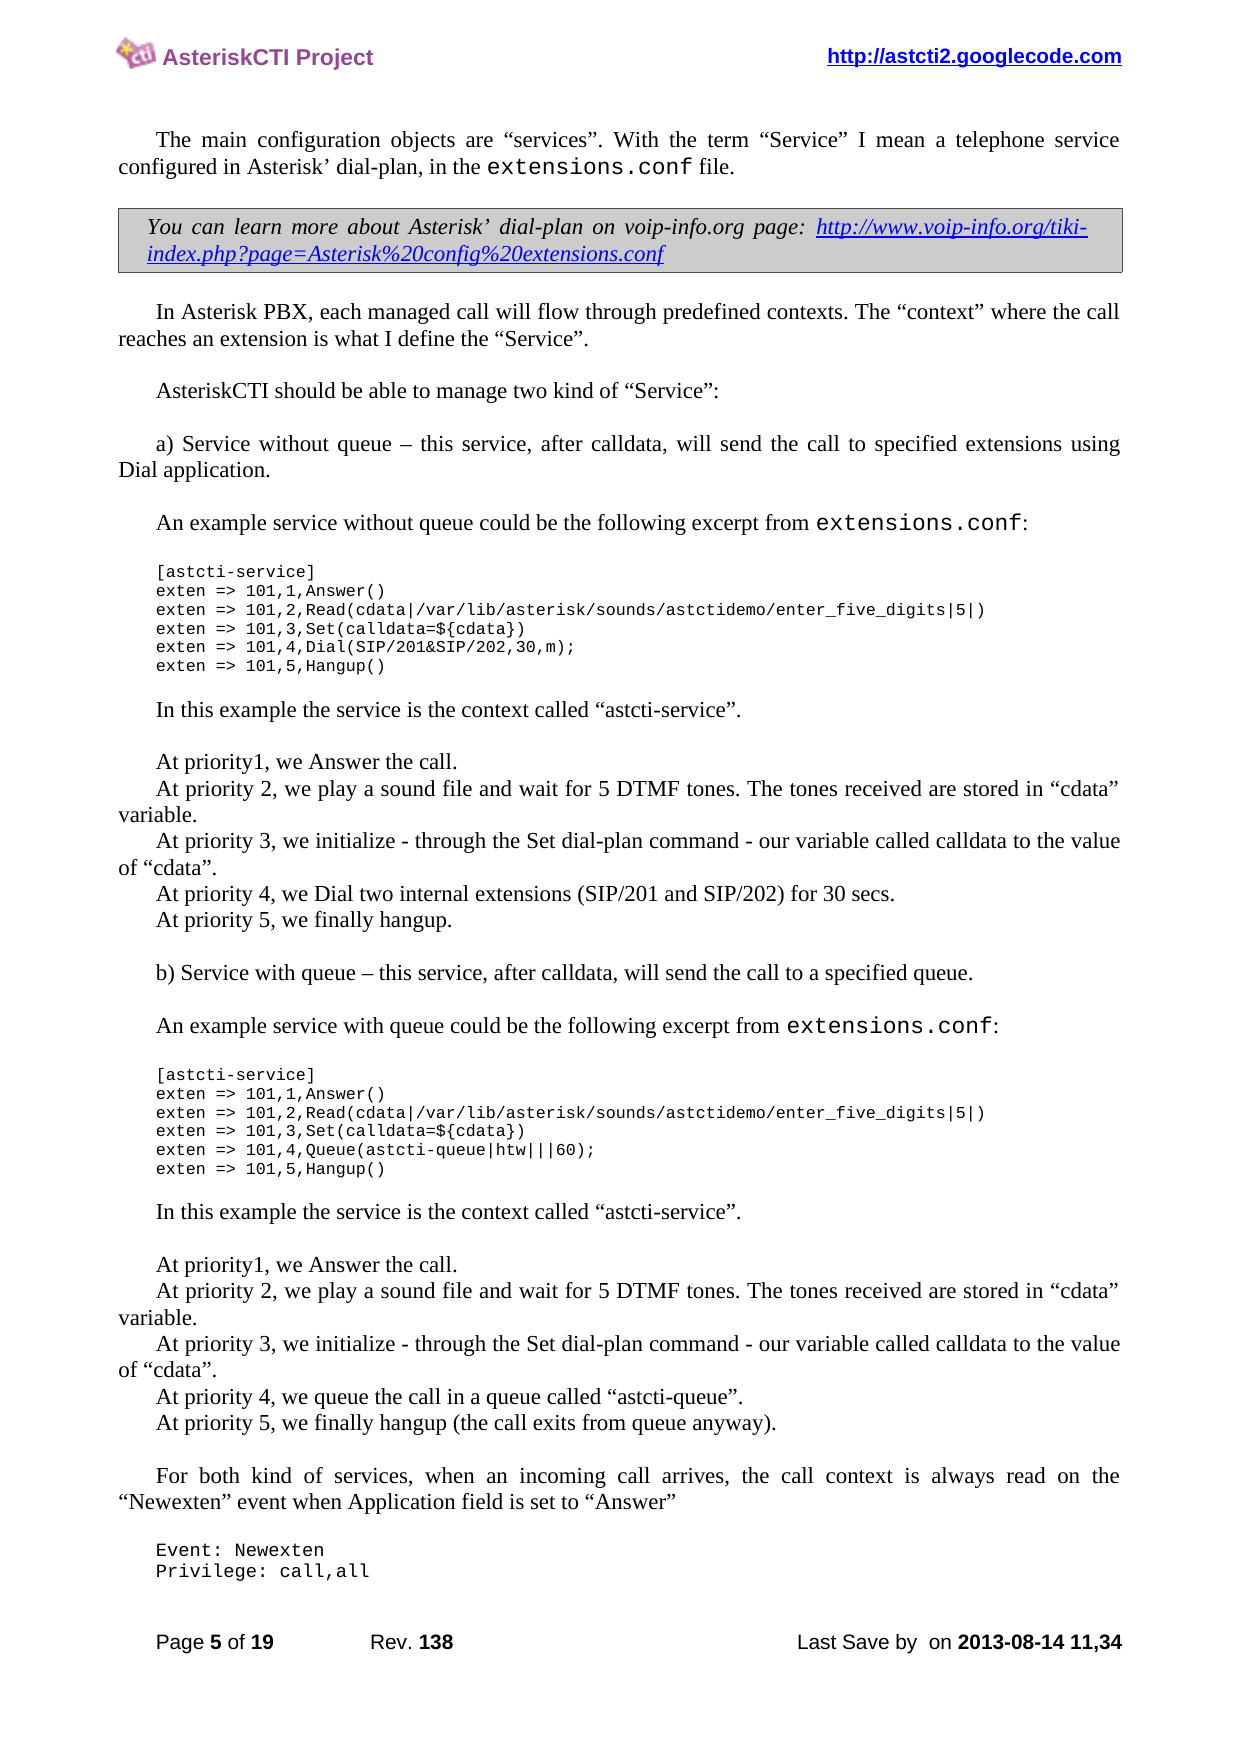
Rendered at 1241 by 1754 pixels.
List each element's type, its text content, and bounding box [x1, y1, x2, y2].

text [astcti-service] [118, 564, 1122, 582]
text exten => 101,5,Hangup() [118, 1161, 1122, 1179]
text In Asterisk PBX, each managed call will flow through predefined contexts. The “context” where the call reaches an extension is what I define the “Service”. [118, 298, 1122, 351]
text An example service without queue could be the following excerpt from extensions.conf: [118, 509, 1122, 537]
text At priority1, we Answer the call. [118, 748, 1122, 775]
text exten => 101,3,Set(calldata=${cdata}) [118, 1123, 1122, 1142]
text In this example the service is the context called “astcti-service”. [118, 696, 1122, 722]
text exten => 101,4,Queue(astcti-queue|htw|||60); [118, 1142, 1122, 1161]
text At priority 2, we play a sound file and wait for 5 DTMF tones. The tones received are stored in “cdata” variable. [118, 1277, 1122, 1330]
text For both kind of services, when an incoming call arrives, the call context is always read on the “Newexten” event when Application field is set to “Answer” [118, 1462, 1122, 1515]
text exten => 101,1,Answer() [118, 1085, 1122, 1104]
text exten => 101,1,Answer() [118, 582, 1122, 601]
text exten => 101,3,Set(calldata=${cdata}) [118, 620, 1122, 639]
text At priority 3, we initialize - through the Set dial-plan command - our variable called calldata to the value of “cdata”. [118, 827, 1122, 880]
text At priority 5, we finally hangup. [118, 906, 1122, 933]
text At priority 3, we initialize - through the Set dial-plan command - our variable called calldata to the value of “cdata”. [118, 1330, 1122, 1383]
text At priority 4, we queue the call in a queue called “astcti-queue”. [118, 1383, 1122, 1409]
text AsteriskCTI should be able to manage two kind of “Service”: [118, 377, 1122, 404]
text At priority 2, we play a sound file and wait for 5 DTMF tones. The tones received are stored in “cdata” variable. [118, 775, 1122, 827]
text exten => 101,2,Read(cdata|/var/lib/asterisk/sounds/astctidemo/enter_five_digits|5|) [118, 1104, 1122, 1123]
text Event: Newexten [118, 1541, 1122, 1562]
text exten => 101,2,Read(cdata|/var/lib/asterisk/sounds/astctidemo/enter_five_digits|5|) [118, 601, 1122, 620]
text At priority 5, we finally hangup (the call exits from queue anyway). [118, 1409, 1122, 1436]
text At priority 4, we Dial two internal extensions (SIP/201 and SIP/202) for 30 secs. [118, 880, 1122, 906]
text exten => 101,4,Dial(SIP/201&SIP/202,30,m); [118, 639, 1122, 658]
text An example service with queue could be the following excerpt from extensions.conf: [118, 1012, 1122, 1040]
table_header You can learn more about Asterisk’ dial-plan on voip-info.org page: http://www.voip-info.org/tiki-index.php?page=Asterisk%20config%20extensions.conf [119, 209, 1122, 272]
text exten => 101,5,Hangup() [118, 658, 1122, 677]
text In this example the service is the context called “astcti-service”. [118, 1198, 1122, 1225]
text b) Service with queue – this service, after calldata, will send the call to a specified queue. [118, 959, 1122, 986]
text [astcti-service] [118, 1066, 1122, 1085]
text The main configuration objects are “services”. With the term “Service” I mean a telephone service configured in Asterisk’ dial-plan, in the extensions.conf file. [118, 127, 1122, 181]
picture [116, 34, 157, 74]
text a) Service without queue – this service, after calldata, will send the call to specified extensions using Dial application. [118, 430, 1122, 483]
text At priority1, we Answer the call. [118, 1251, 1122, 1277]
text Privilege: call,all [118, 1562, 1122, 1583]
